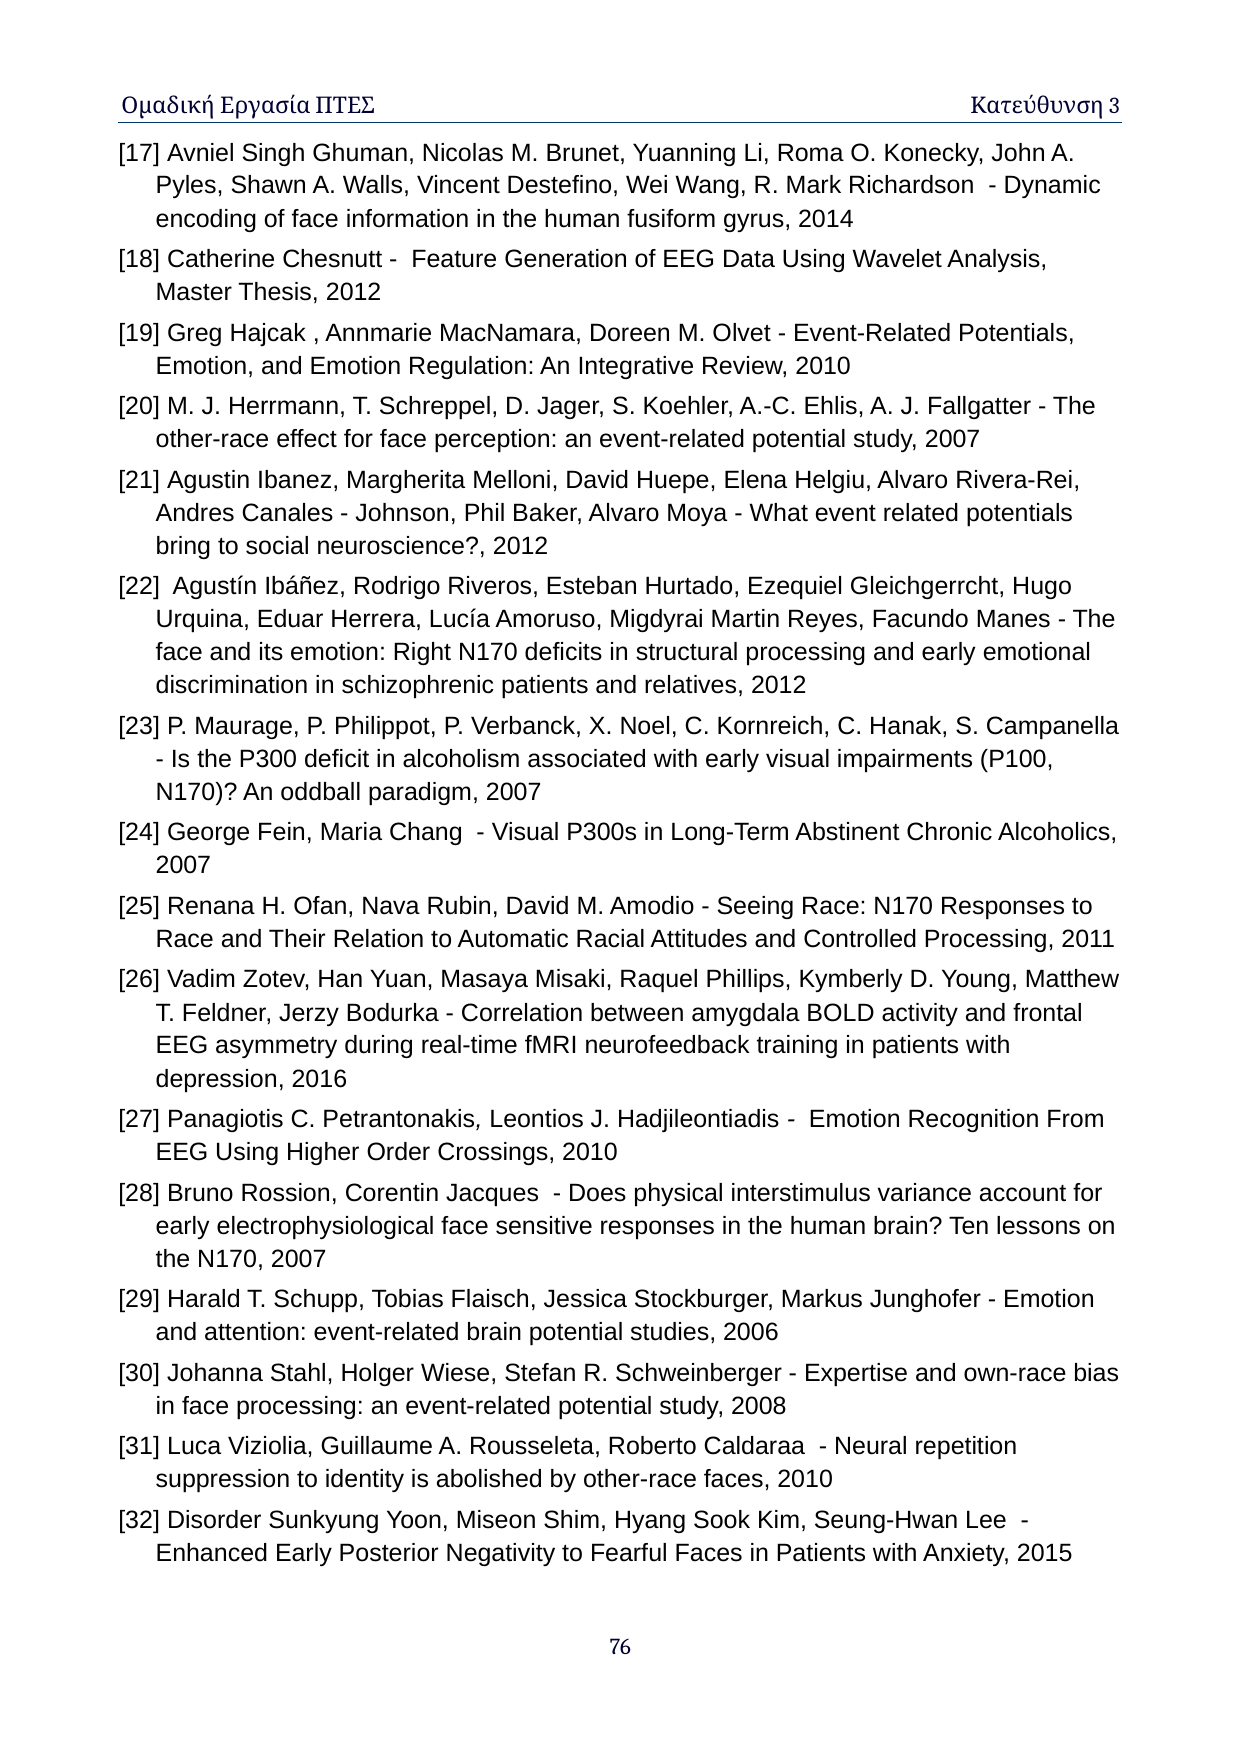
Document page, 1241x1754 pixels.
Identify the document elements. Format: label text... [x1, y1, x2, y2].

list Harald T. Schupp, Tobias Flaisch, Jessica Stockburger, Markus Junghofer - Emotion and attention: event-related brain potential studies, 2006 [118, 1284, 1122, 1346]
list Disorder Sunkyung Yoon, Miseon Shim, Hyang Sook Kim, Seung-Hwan Lee - Enhanced Early Posterior Negativity to Fearful Faces in Patients with Anxiety, 2015 [118, 1505, 1122, 1567]
list George Fein, Maria Chang - Visual P300s in Long-Term Abstinent Chronic Alcoholics, 2007 [118, 817, 1122, 879]
list Catherine Chesnutt - Feature Generation of EEG Data Using Wavelet Analysis, Master Thesis, 2012 [118, 244, 1122, 306]
list Agustín Ibáñez, Rodrigo Riveros, Esteban Hurtado, Ezequiel Gleichgerrcht, Hugo Urquina, Eduar Herrera, Lucía Amoruso, Migdyrai Martin Reyes, Facundo Manes - The face and its emotion: Right N170 deficits in structural processing and early emotional discrimination in schizophrenic patients and relatives, 2012 [118, 571, 1122, 699]
list Avniel Singh Ghuman, Nicolas M. Brunet, Yuanning Li, Roma O. Konecky, John A. Pyles, Shawn A. Walls, Vincent Destefino, Wei Wang, R. Mark Richardson - Dynamic encoding of face information in the human fusiform gyrus, 2014 [118, 137, 1122, 232]
list Luca Viziolia, Guillaume A. Rousseleta, Roberto Caldaraa - Neural repetition suppression to identity is abolished by other-race faces, 2010 [118, 1431, 1122, 1493]
list P. Maurage, P. Philippot, P. Verbanck, X. Noel, C. Kornreich, C. Hanak, S. Campanella - Is the P300 deficit in alcoholism associated with early visual impairments (P100, N170)? An oddball paradigm, 2007 [118, 711, 1122, 806]
list M. J. Herrmann, T. Schreppel, D. Jager, S. Koehler, A.-C. Ehlis, A. J. Fallgatter - The other-race effect for face perception: an event-related potential study, 2007 [118, 391, 1122, 453]
list Renana H. Ofan, Nava Rubin, David M. Amodio - Seeing Race: N170 Responses to Race and Their Relation to Automatic Racial Attitudes and Controlled Processing, 2011 [118, 891, 1122, 953]
list Johanna Stahl, Holger Wiese, Stefan R. Schweinberger - Expertise and own-race bias in face processing: an event-related potential study, 2008 [118, 1358, 1122, 1419]
list Agustin Ibanez, Margherita Melloni, David Huepe, Elena Helgiu, Alvaro Rivera-Rei, Andres Canales - Johnson, Phil Baker, Alvaro Moya - What event related potentials bring to social neuroscience?, 2012 [118, 465, 1122, 559]
list Panagiotis C. Petrantonakis, Leontios J. Hadjileontiadis - Emotion Recognition From EEG Using Higher Order Crossings, 2010 [118, 1104, 1122, 1166]
list Greg Hajcak , Annmarie MacNamara, Doreen M. Olvet - Event-Related Potentials, Emotion, and Emotion Regulation: An Integrative Review, 2010 [118, 318, 1122, 379]
list Bruno Rossion, Corentin Jacques - Does physical interstimulus variance account for early electrophysiological face sensitive responses in the human brain? Ten lessons on the N170, 2007 [118, 1178, 1122, 1272]
list Vadim Zotev, Han Yuan, Masaya Misaki, Raquel Phillips, Kymberly D. Young, Matthew T. Feldner, Jerzy Bodurka - Correlation between amygdala BOLD activity and frontal EEG asymmetry during real-time fMRI neurofeedback training in patients with depression, 2016 [118, 964, 1122, 1092]
